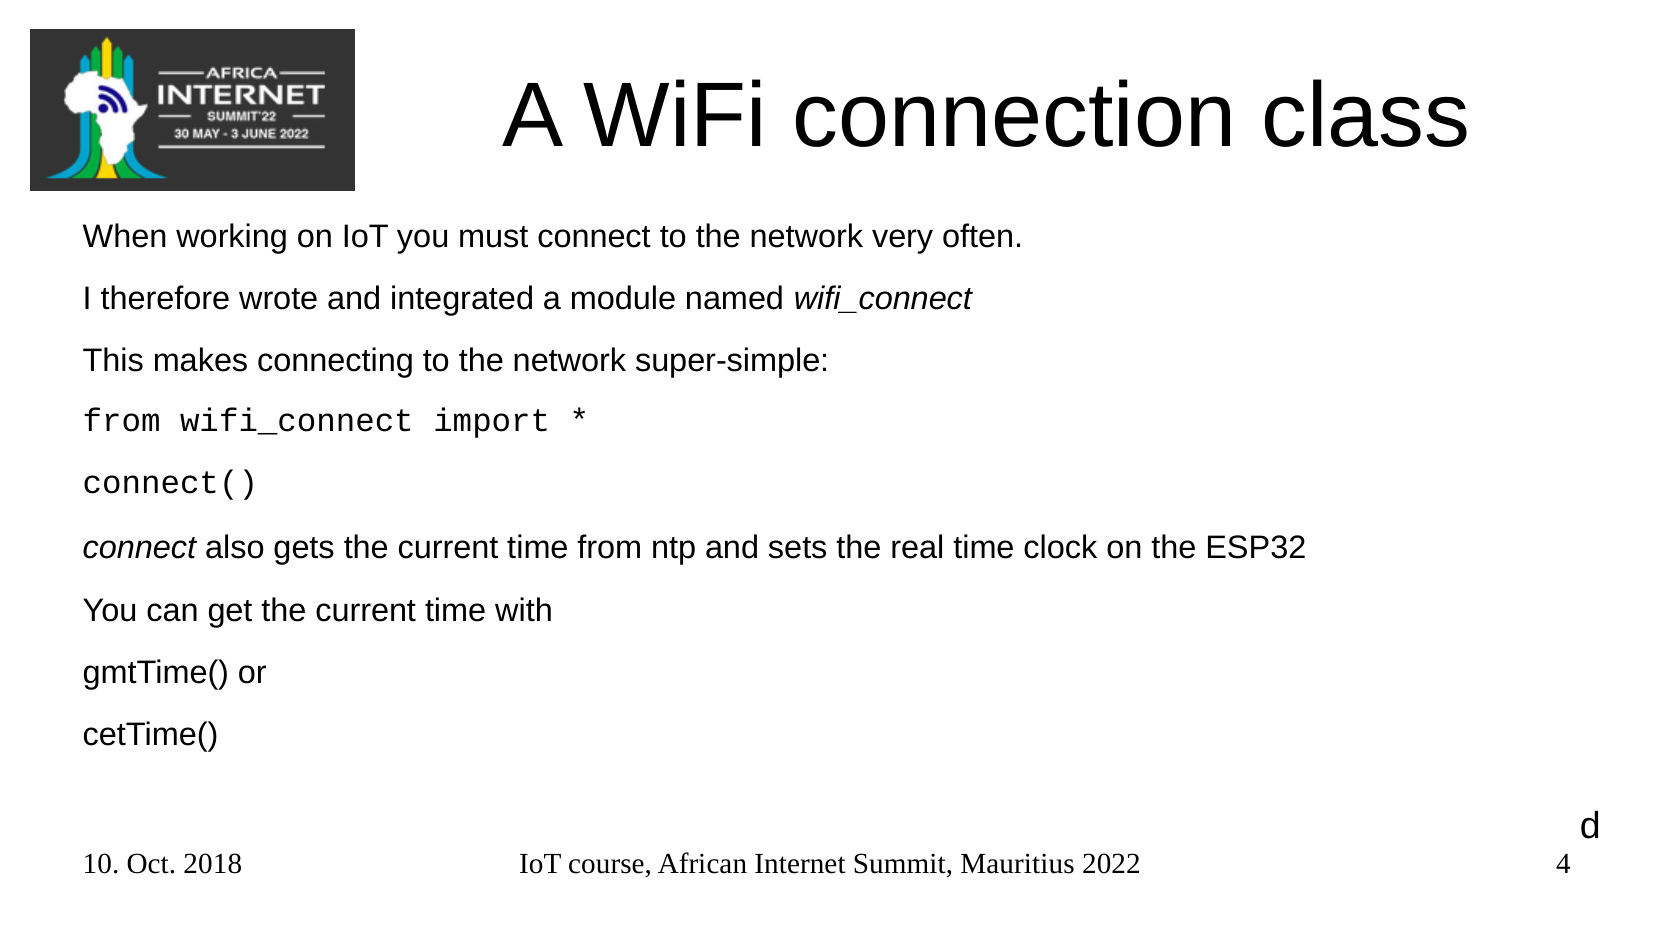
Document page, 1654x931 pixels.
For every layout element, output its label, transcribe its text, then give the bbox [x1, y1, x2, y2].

picture [30, 29, 355, 191]
title A WiFi connection class [403, 37, 1571, 193]
list When working on IoT you must connect to the network very often. I therefore wrote and integrated a module named wifi_connect This makes connecting to the network super-simple: from wifi_connect import * connect() connect also gets the current time from ntp and sets the real time clock on the ESP32 You can get the current time with gmtTime() or cetTime() [82, 217, 1571, 758]
text_box d [1564, 797, 1616, 855]
